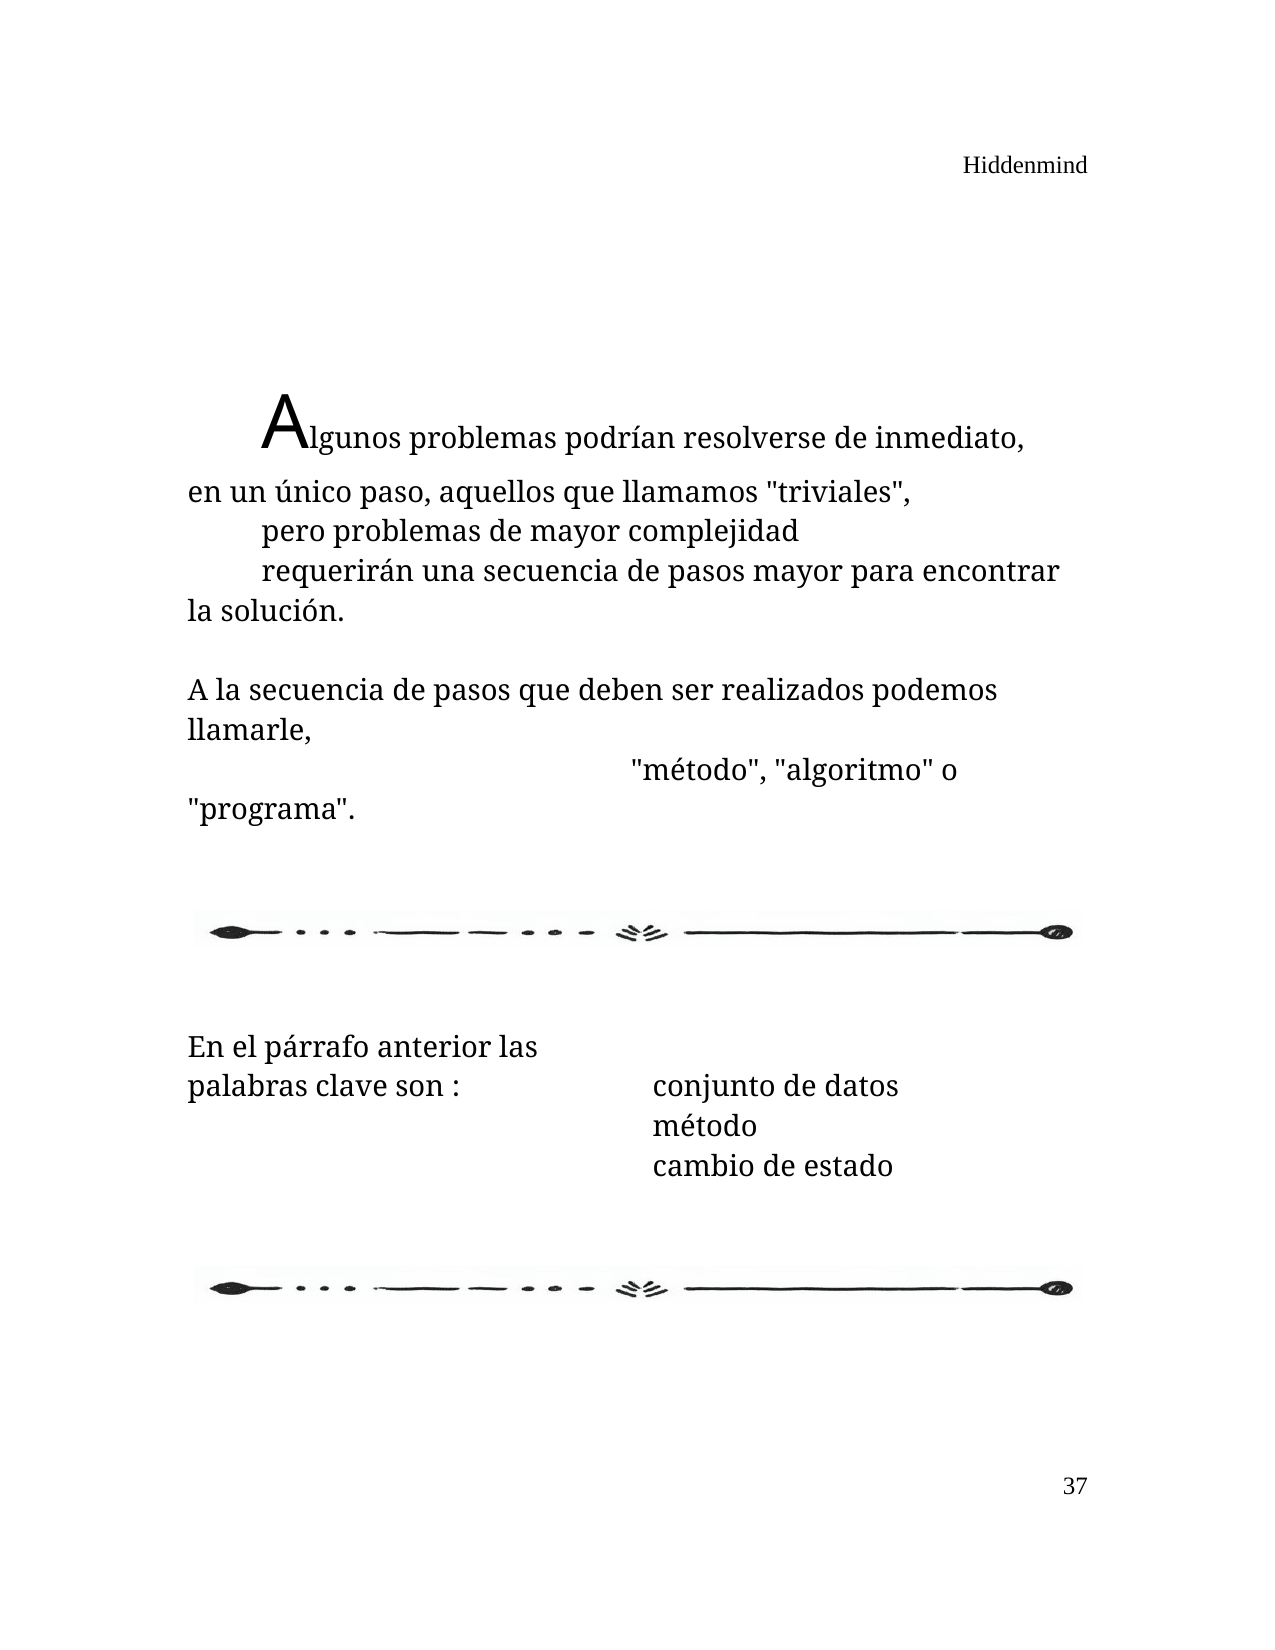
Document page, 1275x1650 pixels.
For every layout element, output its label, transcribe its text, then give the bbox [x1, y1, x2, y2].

text cambio de estado [652, 1145, 1087, 1184]
picture [193, 1266, 1083, 1303]
text en un único paso, aquellos que llamamos "triviales", [187, 471, 1087, 511]
text conjunto de datos [652, 1066, 1087, 1105]
text "método", "algoritmo" o "programa". [187, 749, 1087, 828]
picture [193, 910, 1083, 947]
text pero problemas de mayor complejidad [187, 511, 1087, 550]
text Algunos problemas podrían resolverse de inmediato, [187, 369, 1087, 471]
text requerirán una secuencia de pasos mayor para encontrar la solución. [187, 550, 1087, 630]
text método [652, 1105, 1087, 1145]
text En el párrafo anterior las palabras clave son : [187, 1026, 622, 1105]
text A la secuencia de pasos que deben ser realizados podemos llamarle, [187, 669, 1087, 749]
